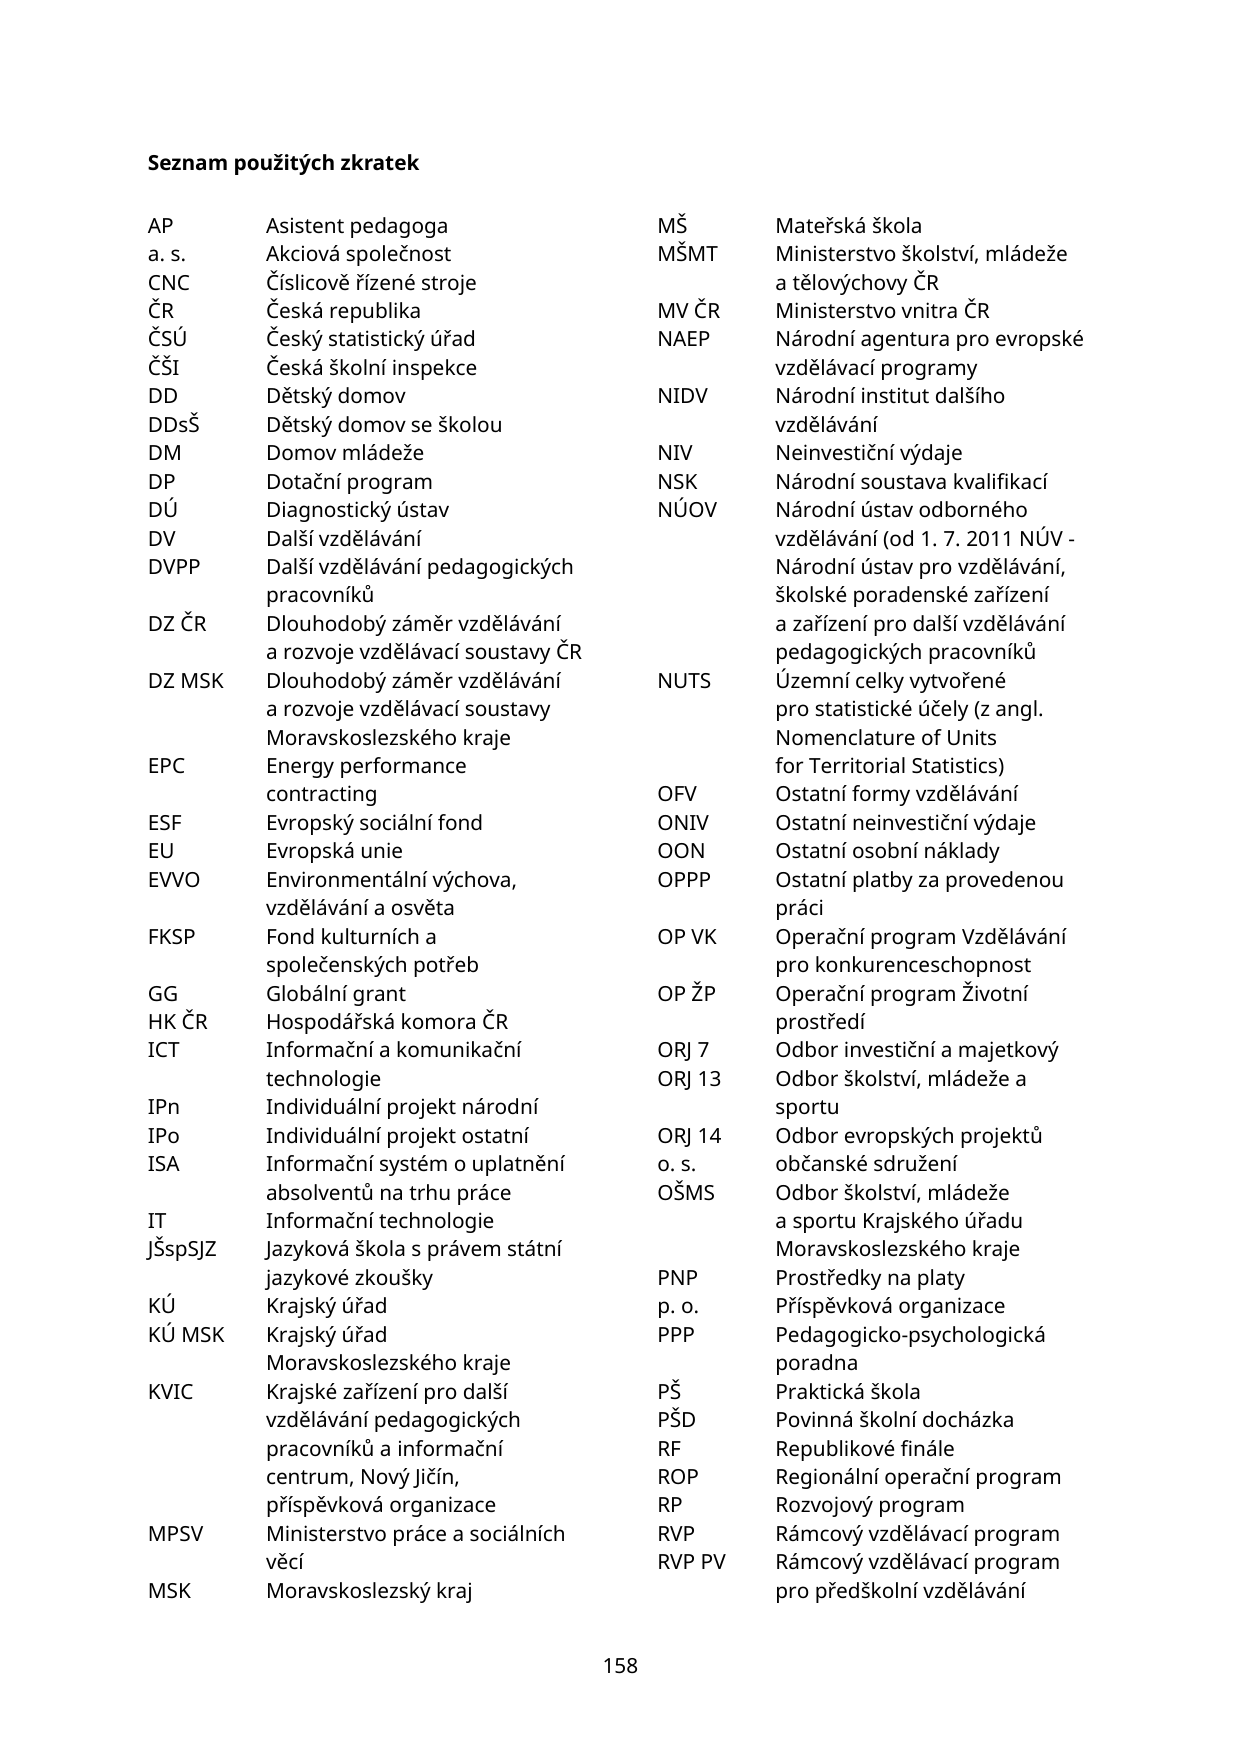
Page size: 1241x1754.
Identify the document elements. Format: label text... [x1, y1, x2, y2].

text NUTS Územní celky vytvořené pro statistické účely (z angl. Nomenclature of Units for Territorial Statistics) [657, 666, 1092, 779]
text ESF Evropský sociální fond [148, 808, 583, 836]
text ČŠI Česká školní inspekce [148, 353, 583, 381]
text DÚ Diagnostický ústav [148, 495, 583, 524]
text MSK Moravskoslezský kraj [148, 1576, 583, 1604]
text DP Dotační program [148, 467, 583, 495]
text RP Rozvojový program [657, 1491, 1092, 1519]
text NIV Neinvestiční výdaje [657, 438, 1092, 467]
text AP Asistent pedagoga [148, 211, 583, 239]
text p. o. Příspěvková organizace [657, 1291, 1092, 1320]
text FKSP Fond kulturních a společenských potřeb [148, 922, 583, 979]
text OON Ostatní osobní náklady [657, 836, 1092, 865]
text KÚ MSK Krajský úřad Moravskoslezského kraje [148, 1320, 583, 1377]
text KVIC Krajské zařízení pro další vzdělávání pedagogických pracovníků a informační centrum, Nový Jičín, příspěvková organizace [148, 1377, 583, 1519]
text ORJ 14 Odbor evropských projektů [657, 1121, 1092, 1149]
text KÚ Krajský úřad [148, 1291, 583, 1320]
text CNC Číslicově řízené stroje [148, 268, 583, 296]
text DD Dětský domov [148, 381, 583, 410]
text ISA Informační systém o uplatnění absolventů na trhu práce [148, 1149, 583, 1206]
text NSK Národní soustava kvalifikací [657, 467, 1092, 495]
list Seznam použitých zkratek [73, 148, 1092, 176]
text OP VK Operační program Vzdělávání pro konkurenceschopnost [657, 922, 1092, 979]
text DVPP Další vzdělávání pedagogických pracovníků [148, 552, 583, 609]
text HK ČR Hospodářská komora ČR [148, 1007, 583, 1036]
text OFV Ostatní formy vzdělávání [657, 779, 1092, 808]
text ČR Česká republika [148, 296, 583, 324]
text RVP Rámcový vzdělávací program [657, 1519, 1092, 1547]
text RVP PV Rámcový vzdělávací program pro předškolní vzdělávání [657, 1547, 1092, 1604]
text MŠMT Ministerstvo školství, mládeže a tělovýchovy ČR [657, 239, 1092, 296]
text ORJ 13 Odbor školství, mládeže a sportu [657, 1064, 1092, 1121]
text IPn Individuální projekt národní [148, 1092, 583, 1121]
text PNP Prostředky na platy [657, 1263, 1092, 1291]
text MV ČR Ministerstvo vnitra ČR [657, 296, 1092, 324]
text o. s. občanské sdružení [657, 1149, 1092, 1178]
text OPPP Ostatní platby za provedenou práci [657, 865, 1092, 922]
text IPo Individuální projekt ostatní [148, 1121, 583, 1149]
text EPC Energy performance contracting [148, 751, 583, 808]
text DDsŠ Dětský domov se školou [148, 410, 583, 438]
text DZ MSK Dlouhodobý záměr vzdělávání a rozvoje vzdělávací soustavy Moravskoslezského kraje [148, 666, 583, 751]
text DM Domov mládeže [148, 438, 583, 467]
text ONIV Ostatní neinvestiční výdaje [657, 808, 1092, 836]
text OP ŽP Operační program Životní prostředí [657, 979, 1092, 1036]
text MŠ Mateřská škola [657, 211, 1092, 239]
text ORJ 7 Odbor investiční a majetkový [657, 1036, 1092, 1064]
text PŠ Praktická škola [657, 1377, 1092, 1405]
text EVVO Environmentální výchova, vzdělávání a osvěta [148, 865, 583, 922]
text RF Republikové finále [657, 1434, 1092, 1462]
text GG Globální grant [148, 979, 583, 1007]
text OŠMS Odbor školství, mládeže a sportu Krajského úřadu Moravskoslezského kraje [657, 1178, 1092, 1263]
text DZ ČR Dlouhodobý záměr vzdělávání a rozvoje vzdělávací soustavy ČR [148, 609, 583, 666]
text NÚOV Národní ústav odborného vzdělávání (od 1. 7. 2011 NÚV - Národní ústav pro vzdělávání, školské poradenské zařízení a zařízení pro další vzdělávání pedagogických pracovníků [657, 495, 1092, 666]
text IT Informační technologie [148, 1206, 583, 1234]
text PŠD Povinná školní docházka [657, 1405, 1092, 1434]
text JŠspSJZ Jazyková škola s právem státní jazykové zkoušky [148, 1234, 583, 1291]
text NAEP Národní agentura pro evropské vzdělávací programy [657, 324, 1092, 381]
text EU Evropská unie [148, 836, 583, 865]
text a. s. Akciová společnost [148, 239, 583, 268]
text ROP Regionální operační program [657, 1462, 1092, 1491]
text NIDV Národní institut dalšího vzdělávání [657, 381, 1092, 438]
text MPSV Ministerstvo práce a sociálních věcí [148, 1519, 583, 1576]
text DV Další vzdělávání [148, 524, 583, 552]
text PPP Pedagogicko-psychologická poradna [657, 1320, 1092, 1377]
text ČSÚ Český statistický úřad [148, 324, 583, 353]
text ICT Informační a komunikační technologie [148, 1036, 583, 1092]
